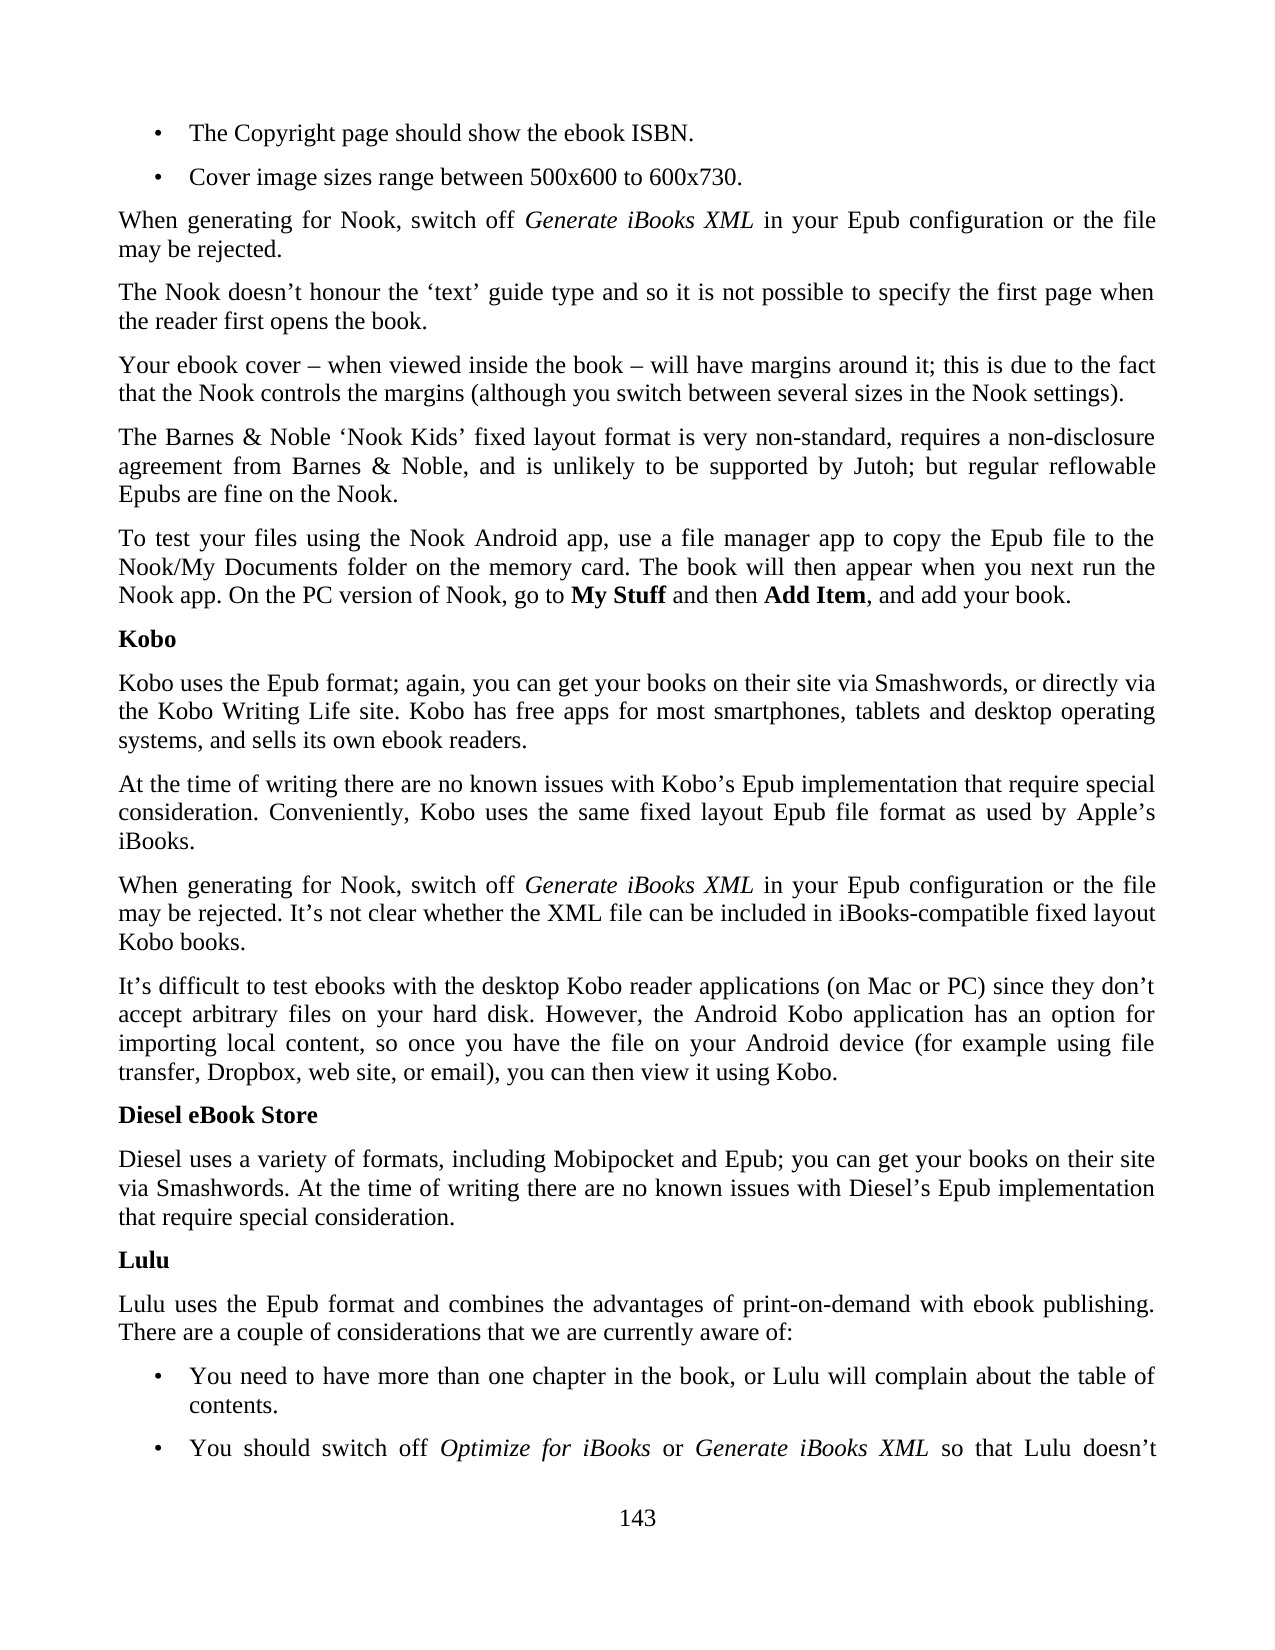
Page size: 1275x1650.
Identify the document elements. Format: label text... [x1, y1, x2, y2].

text At the time of writing there are no known issues with Kobo’s Epub implementation that require special consideration. Conveniently, Kobo uses the same fixed layout Epub file format as used by Apple’s iBooks. [118, 769, 1157, 855]
text It’s difficult to test ebooks with the desktop Kobo reader applications (on Mac or PC) since they don’t accept arbitrary files on your hard disk. However, the Android Kobo application has an option for importing local content, so once you have the file on your Android device (for example using file transfer, Dropbox, web site, or email), you can then view it using Kobo. [118, 971, 1157, 1086]
list Cover image sizes range between 500x600 to 600x730. [153, 162, 1157, 190]
list The Copyright page should show the ebook ISBN. [153, 118, 1157, 147]
text When generating for Nook, switch off Generate iBooks XML in your Epub configuration or the file may be rejected. [118, 205, 1157, 263]
subtitle Diesel eBook Store [118, 1101, 1157, 1129]
text Your ebook cover – when viewed inside the book – will have margins around it; this is due to the fact that the Nook controls the margins (although you switch between several sizes in the Nook settings). [118, 350, 1157, 407]
text Lulu uses the Epub format and combines the advantages of print-on-demand with ebook publishing. There are a couple of considerations that we are currently aware of: [118, 1289, 1157, 1346]
text When generating for Nook, switch off Generate iBooks XML in your Epub configuration or the file may be rejected. It’s not clear whether the XML file can be included in iBooks-compatible fixed layout Kobo books. [118, 870, 1157, 956]
text The Barnes & Noble ‘Nook Kids’ fixed layout format is very non-standard, requires a non-disclosure agreement from Barnes & Noble, and is unlikely to be supported by Jutoh; but regular reflowable Epubs are fine on the Nook. [118, 422, 1157, 508]
text The Nook doesn’t honour the ‘text’ guide type and so it is not possible to specify the first page when the reader first opens the book. [118, 277, 1157, 335]
list You should switch off Optimize for iBooks or Generate iBooks XML so that Lulu doesn’t [153, 1433, 1157, 1462]
text To test your files using the Nook Android app, use a file manager app to copy the Epub file to the Nook/My Documents folder on the memory card. The book will then appear when you next run the Nook app. On the PC version of Nook, go to My Stuff and then Add Item, and add your book. [118, 523, 1157, 609]
subtitle Kobo [118, 624, 1157, 653]
subtitle Lulu [118, 1245, 1157, 1274]
text Diesel uses a variety of formats, including Mobipocket and Epub; you can get your books on their site via Smashwords. At the time of writing there are no known issues with Diesel’s Epub implementation that require special consideration. [118, 1144, 1157, 1230]
list You need to have more than one chapter in the book, or Lulu will complain about the table of contents. [153, 1361, 1157, 1418]
text Kobo uses the Epub format; again, you can get your books on their site via Smashwords, or directly via the Kobo Writing Life site. Kobo has free apps for most smartphones, tablets and desktop operating systems, and sells its own ebook readers. [118, 668, 1157, 754]
